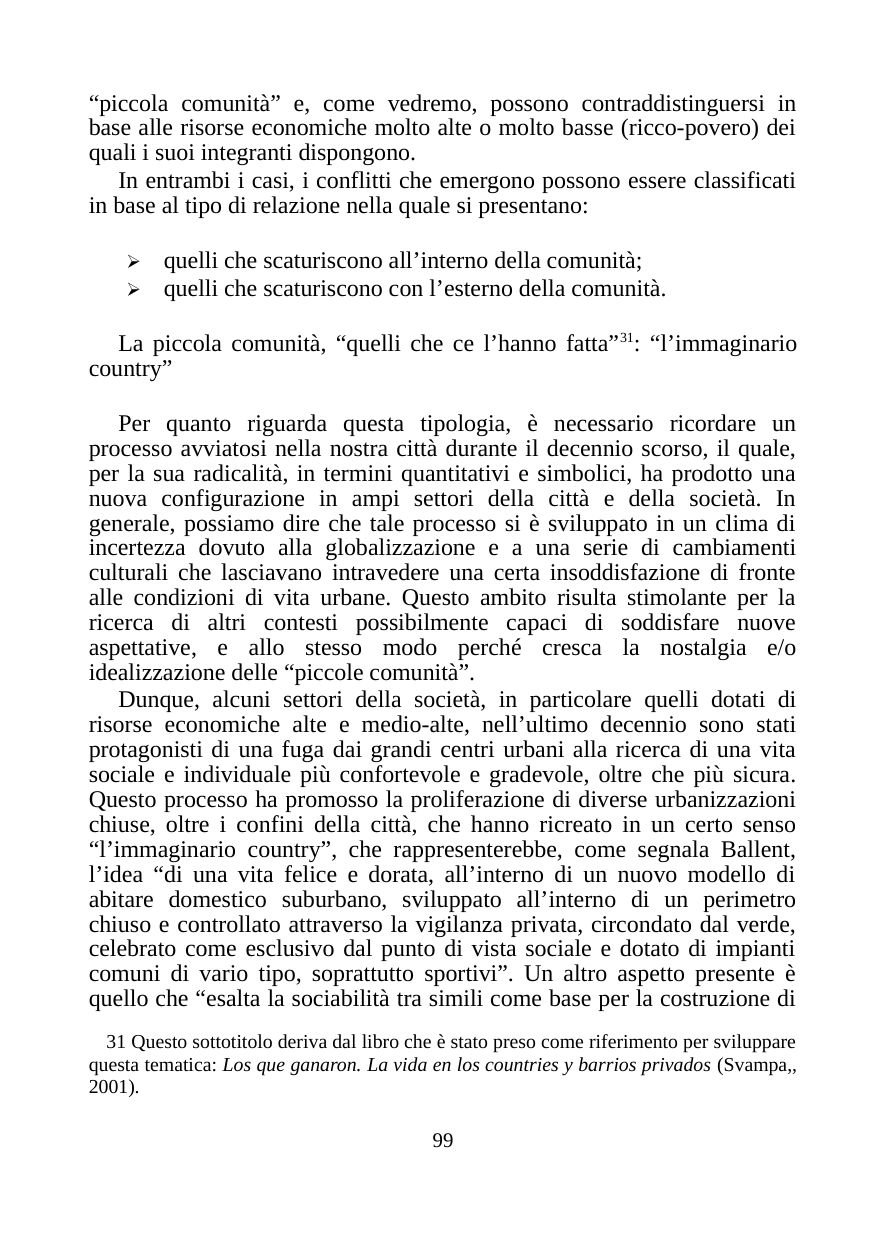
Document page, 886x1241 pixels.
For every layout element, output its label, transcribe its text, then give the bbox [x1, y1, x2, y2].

text Questo sottotitolo deriva dal libro che è stato preso come riferimento per sviluppare questa tematica: Los que ganaron. La vida en los countries y barrios privados (Svampa,, 2001). [88, 1030, 797, 1098]
text In entrambi i casi, i conflitti che emergono possono essere classificati in base al tipo di relazione nella quale si presentano: [88, 166, 797, 218]
text Dunque, alcuni settori della società, in particolare quelli dotati di risorse economiche alte e medio-alte, nell’ultimo decennio sono stati protagonisti di una fuga dai grandi centri urbani alla ricerca di una vita sociale e individuale più confortevole e gradevole, oltre che più sicura. Questo processo ha promosso la proliferazione di diverse urbanizzazioni chiuse, oltre i confini della città, che hanno ricreato in un certo senso “l’immaginario country”, che rappresenterebbe, come segnala Ballent, l’idea “di una vita felice e dorata, all’interno di un nuovo modello di abitare domestico suburbano, sviluppato all’interno di un perimetro chiuso e controllato attraverso la vigilanza privata, circondato dal verde, celebrato come esclusivo dal punto di vista sociale e dotato di impianti comuni di vario tipo, soprattutto sportivi”. Un altro aspetto presente è quello che “esalta la sociabilità tra simili come base per la costruzione di [88, 686, 797, 1012]
text “piccola comunità” e, come vedremo, possono contraddistinguersi in base alle risorse economiche molto alte o molto basse (ricco-povero) dei quali i suoi integranti dispongono. [88, 88, 797, 166]
text Per quanto riguarda questa tipologia, è necessario ricordare un processo avviatosi nella nostra città durante il decennio scorso, il quale, per la sua radicalità, in termini quantitativi e simbolici, ha prodotto una nuova configurazione in ampi settori della città e della società. In generale, possiamo dire che tale processo si è sviluppato in un clima di incertezza dovuto alla globalizzazione e a una serie di cambiamenti culturali che lasciavano intravedere una certa insoddisfazione di fronte alle condizioni di vita urbane. Questo ambito risulta stimolante per la ricerca di altri contesti possibilmente capaci di soddisfare nuove aspettative, e allo stesso modo perché cresca la nostalgia e/o idealizzazione delle “piccole comunità”. [88, 409, 797, 686]
text La piccola comunità, “quelli che ce l’hanno fatta”: “l’immaginario country” [88, 329, 797, 381]
list quelli che scaturiscono all’interno della comunità; [126, 246, 797, 274]
list quelli che scaturiscono con l’esterno della comunità. [126, 274, 797, 301]
